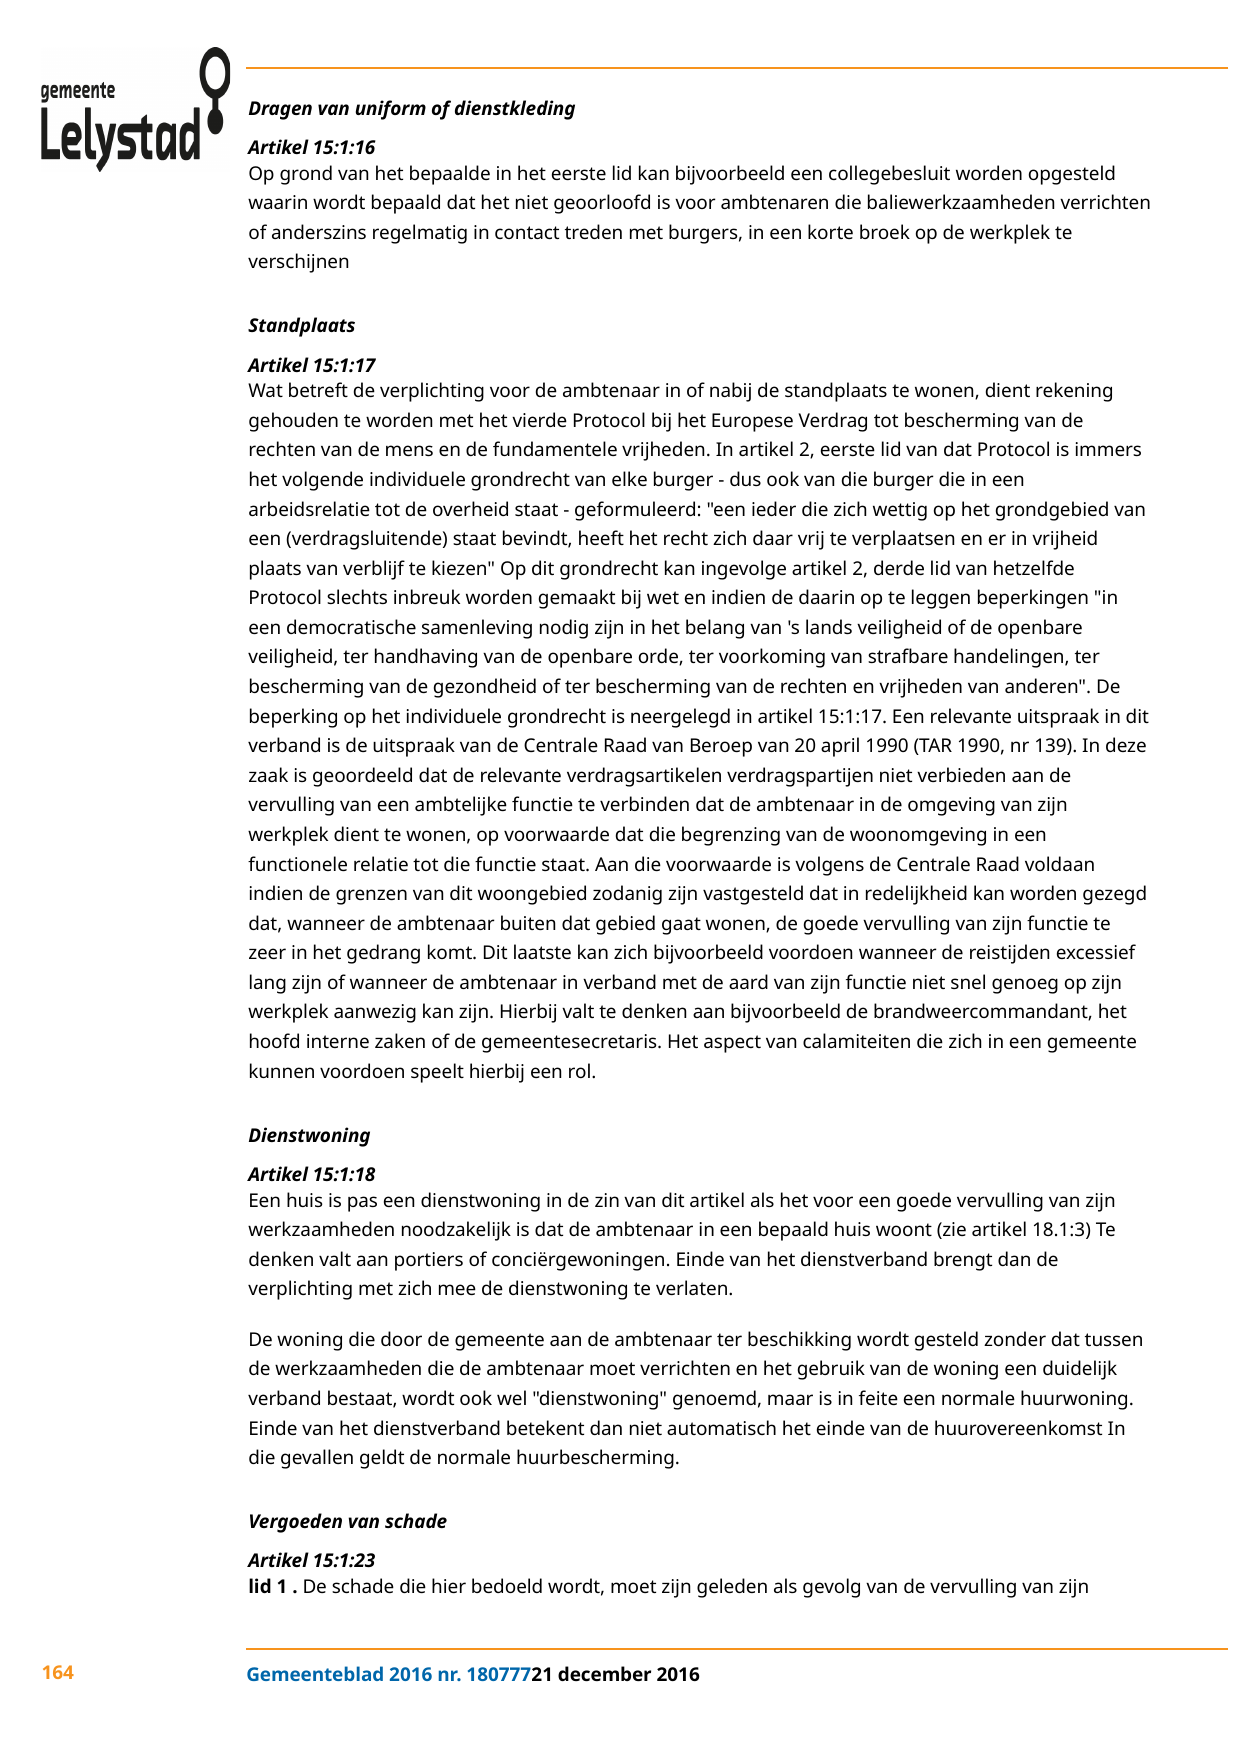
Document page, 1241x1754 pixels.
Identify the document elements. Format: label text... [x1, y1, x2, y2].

text Vergoeden van schade [248, 1508, 1152, 1534]
text Artikel 15:1:18 [248, 1161, 1152, 1187]
text Standplaats [248, 312, 1152, 338]
text Dragen van uniform of dienstkleding [248, 95, 1152, 121]
text Wat betreft de verplichting voor de ambtenaar in of nabij de standplaats te wonen, dient rekening gehouden te worden met het vierde Protocol bij het Europese Verdrag tot bescherming van de rechten van de mens en de fundamentele vrijheden. In artikel 2, eerste lid van dat Protocol is immers het volgende individuele grondrecht van elke burger - dus ook van die burger die in een arbeidsrelatie tot de overheid staat - geformuleerd: "een ieder die zich wettig op het grondgebied van een (verdragsluitende) staat bevindt, heeft het recht zich daar vrij te verplaatsen en er in vrijheid plaats van verblijf te kiezen" Op dit grondrecht kan ingevolge artikel 2, derde lid van hetzelfde Protocol slechts inbreuk worden gemaakt bij wet en indien de daarin op te leggen beperkingen "in een democratische samenleving nodig zijn in het belang van 's lands veiligheid of de openbare veiligheid, ter handhaving van de openbare orde, ter voorkoming van strafbare handelingen, ter bescherming van de gezondheid of ter bescherming van de rechten en vrijheden van anderen". De beperking op het individuele grondrecht is neergelegd in artikel 15:1:17. Een relevante uitspraak in dit verband is de uitspraak van de Centrale Raad van Beroep van 20 april 1990 (TAR 1990, nr 139). In deze zaak is geoordeeld dat de relevante verdragsartikelen verdragspartijen niet verbieden aan de vervulling van een ambtelijke functie te verbinden dat de ambtenaar in de omgeving van zijn werkplek dient te wonen, op voorwaarde dat die begrenzing van de woonomgeving in een functionele relatie tot die functie staat. Aan die voorwaarde is volgens de Centrale Raad voldaan indien de grenzen van dit woongebied zodanig zijn vastgesteld dat in redelijkheid kan worden gezegd dat, wanneer de ambtenaar buiten dat gebied gaat wonen, de goede vervulling van zijn functie te zeer in het gedrang komt. Dit laatste kan zich bijvoorbeeld voordoen wanneer de reistijden excessief lang zijn of wanneer de ambtenaar in verband met de aard van zijn functie niet snel genoeg op zijn werkplek aanwezig kan zijn. Hierbij valt te denken aan bijvoorbeeld de brandweercommandant, het hoofd interne zaken of de gemeentesecretaris. Het aspect van calamiteiten die zich in een gemeente kunnen voordoen speelt hierbij een rol. [248, 377, 1152, 1084]
text Artikel 15:1:16 [248, 134, 1152, 160]
text Dienstwoning [248, 1122, 1152, 1148]
picture [41, 47, 231, 172]
text Op grond van het bepaalde in het eerste lid kan bijvoorbeeld een collegebesluit worden opgesteld waarin wordt bepaald dat het niet geoorloofd is voor ambtenaren die baliewerkzaamheden verrichten of anderszins regelmatig in contact treden met burgers, in een korte broek op de werkplek te verschijnen [248, 160, 1152, 274]
text De woning die door de gemeente aan de ambtenaar ter beschikking wordt gesteld zonder dat tussen de werkzaamheden die de ambtenaar moet verrichten en het gebruik van de woning een duidelijk verband bestaat, wordt ook wel "dienstwoning" genoemd, maar is in feite een normale huurwoning. Einde van het dienstverband betekent dan niet automatisch het einde van de huurovereenkomst In die gevallen geldt de normale huurbescherming. [248, 1326, 1152, 1470]
text lid 1 . De schade die hier bedoeld wordt, moet zijn geleden als gevolg van de vervulling van zijn [248, 1573, 1152, 1599]
text Artikel 15:1:23 [248, 1548, 1152, 1573]
text Artikel 15:1:17 [248, 352, 1152, 377]
text Een huis is pas een dienstwoning in de zin van dit artikel als het voor een goede vervulling van zijn werkzaamheden noodzakelijk is dat de ambtenaar in een bepaald huis woont (zie artikel 18.1:3) Te denken valt aan portiers of conciërgewoningen. Einde van het dienstverband brengt dan de verplichting met zich mee de dienstwoning te verlaten. [248, 1187, 1152, 1301]
